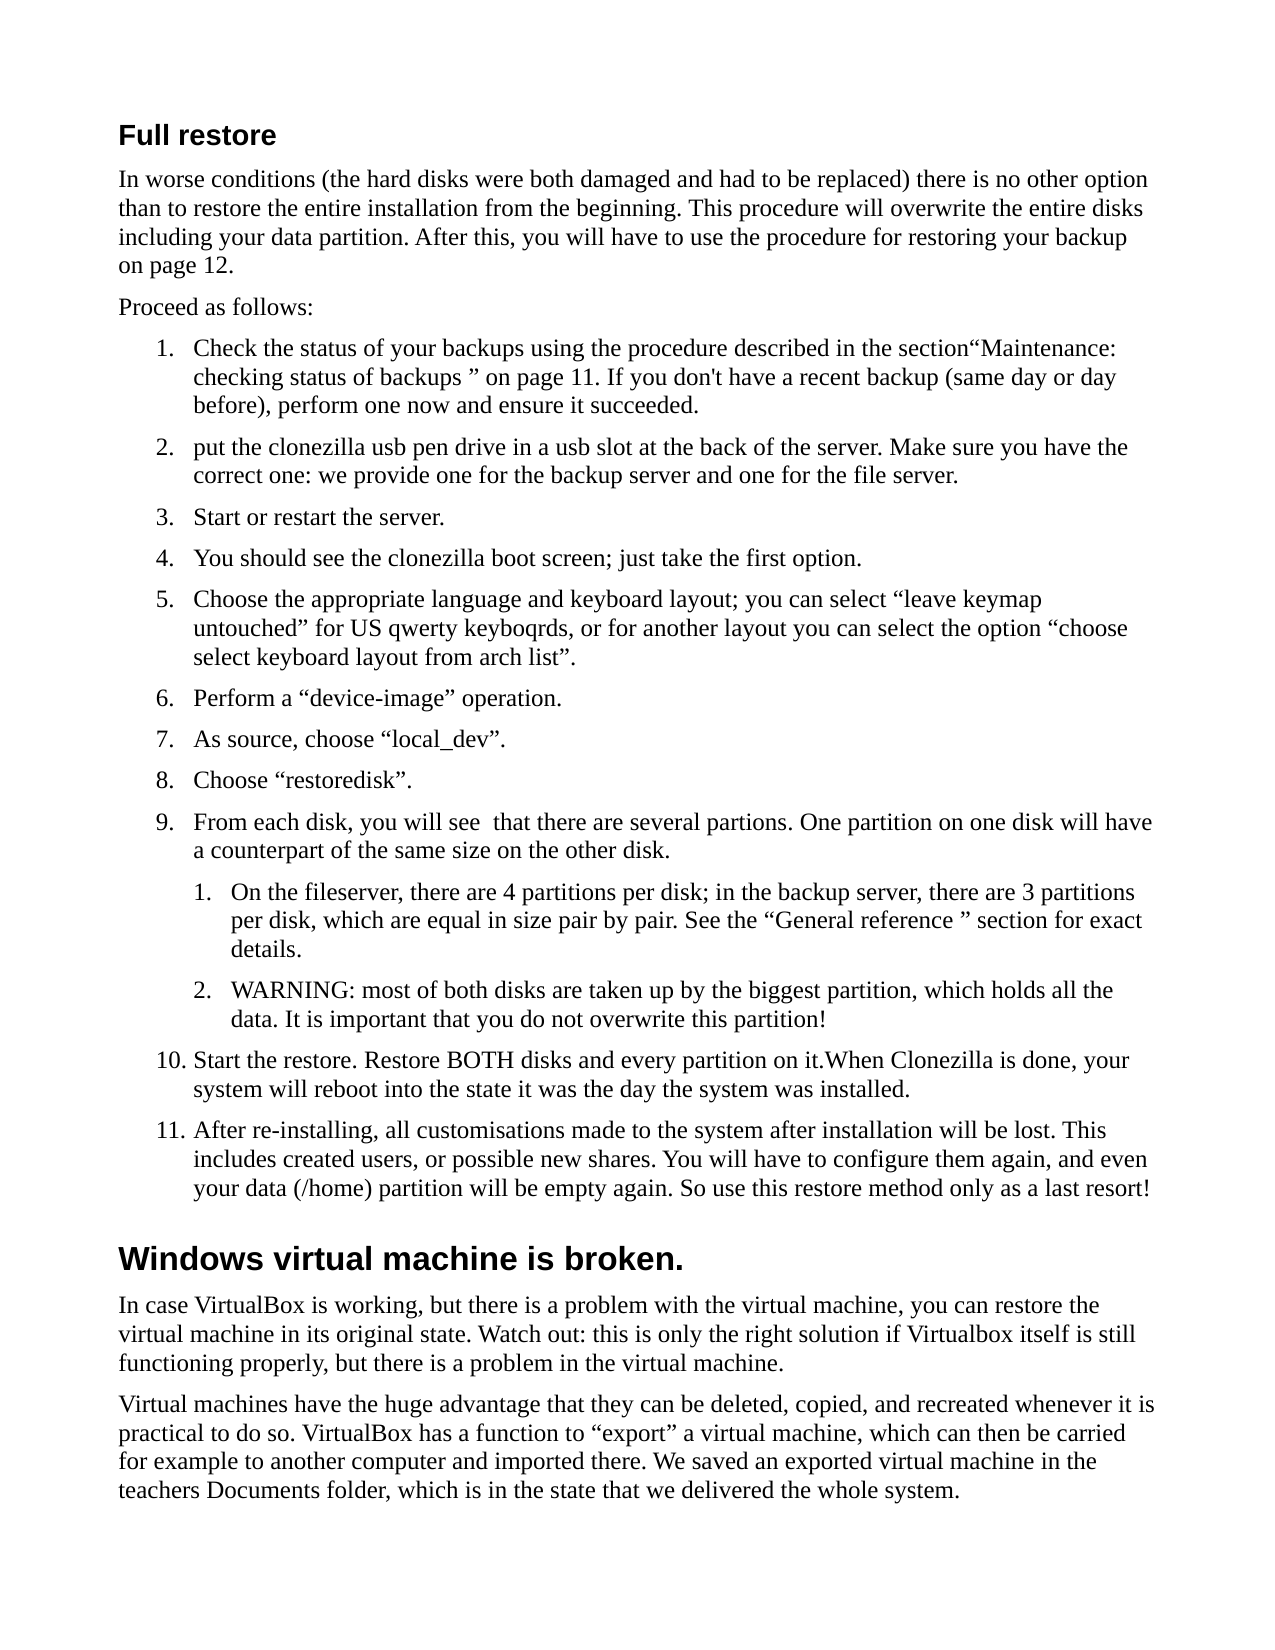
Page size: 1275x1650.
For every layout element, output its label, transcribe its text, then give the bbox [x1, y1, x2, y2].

list On the fileserver, there are 4 partitions per disk; in the backup server, there are 3 partitions per disk, which are equal in size pair by pair. See the “General reference ” section for exact details. [193, 877, 1157, 963]
list Start the restore. Restore BOTH disks and every partition on it.When Clonezilla is done, your system will reboot into the state it was the day the system was installed. [156, 1045, 1157, 1103]
subtitle Windows virtual machine is broken. [118, 1239, 1157, 1278]
text Proceed as follows: [118, 292, 1157, 320]
list From each disk, you will see that there are several partions. One partition on one disk will have a counterpart of the same size on the other disk. [156, 807, 1157, 864]
list You should see the clonezilla boot screen; just take the first option. [156, 543, 1157, 572]
list After re-installing, all customisations made to the system after installation will be lost. This includes created users, or possible new shares. You will have to configure them again, and even your data (/home) partition will be empty again. So use this restore method only as a last resort! [156, 1115, 1157, 1202]
subtitle Full restore [118, 118, 1157, 152]
list Start or restart the server. [156, 502, 1157, 530]
list WARNING: most of both disks are taken up by the biggest partition, which holds all the data. It is important that you do not overwrite this partition! [193, 975, 1157, 1033]
list Perform a “device-image” operation. [156, 683, 1157, 712]
list Choose the appropriate language and keyboard layout; you can select “leave keymap untouched” for US qwerty keyboqrds, or for another layout you can select the option “choose select keyboard layout from arch list”. [156, 584, 1157, 670]
text Virtual machines have the huge advantage that they can be deleted, copied, and recreated whenever it is practical to do so. VirtualBox has a function to “export” a virtual machine, which can then be carried for example to another computer and imported there. We saved an exported virtual machine in the teachers Documents folder, which is in the state that we delivered the whole system. [118, 1389, 1157, 1504]
list put the clonezilla usb pen drive in a usb slot at the back of the server. Make sure you have the correct one: we provide one for the backup server and one for the file server. [156, 432, 1157, 489]
list Check the status of your backups using the procedure described in the section“Maintenance: checking status of backups ” on page 11. If you don't have a recent backup (same day or day before), perform one now and ensure it succeeded. [156, 333, 1157, 419]
text In case VirtualBox is working, but there is a problem with the virtual machine, you can restore the virtual machine in its original state. Watch out: this is only the right solution if Virtualbox itself is still functioning properly, but there is a problem in the virtual machine. [118, 1290, 1157, 1376]
list As source, choose “local_dev”. [156, 724, 1157, 753]
list Choose “restoredisk”. [156, 765, 1157, 794]
text In worse conditions (the hard disks were both damaged and had to be replaced) there is no other option than to restore the entire installation from the beginning. This procedure will overwrite the entire disks including your data partition. After this, you will have to use the procedure for restoring your backup on page 12. [118, 164, 1157, 279]
